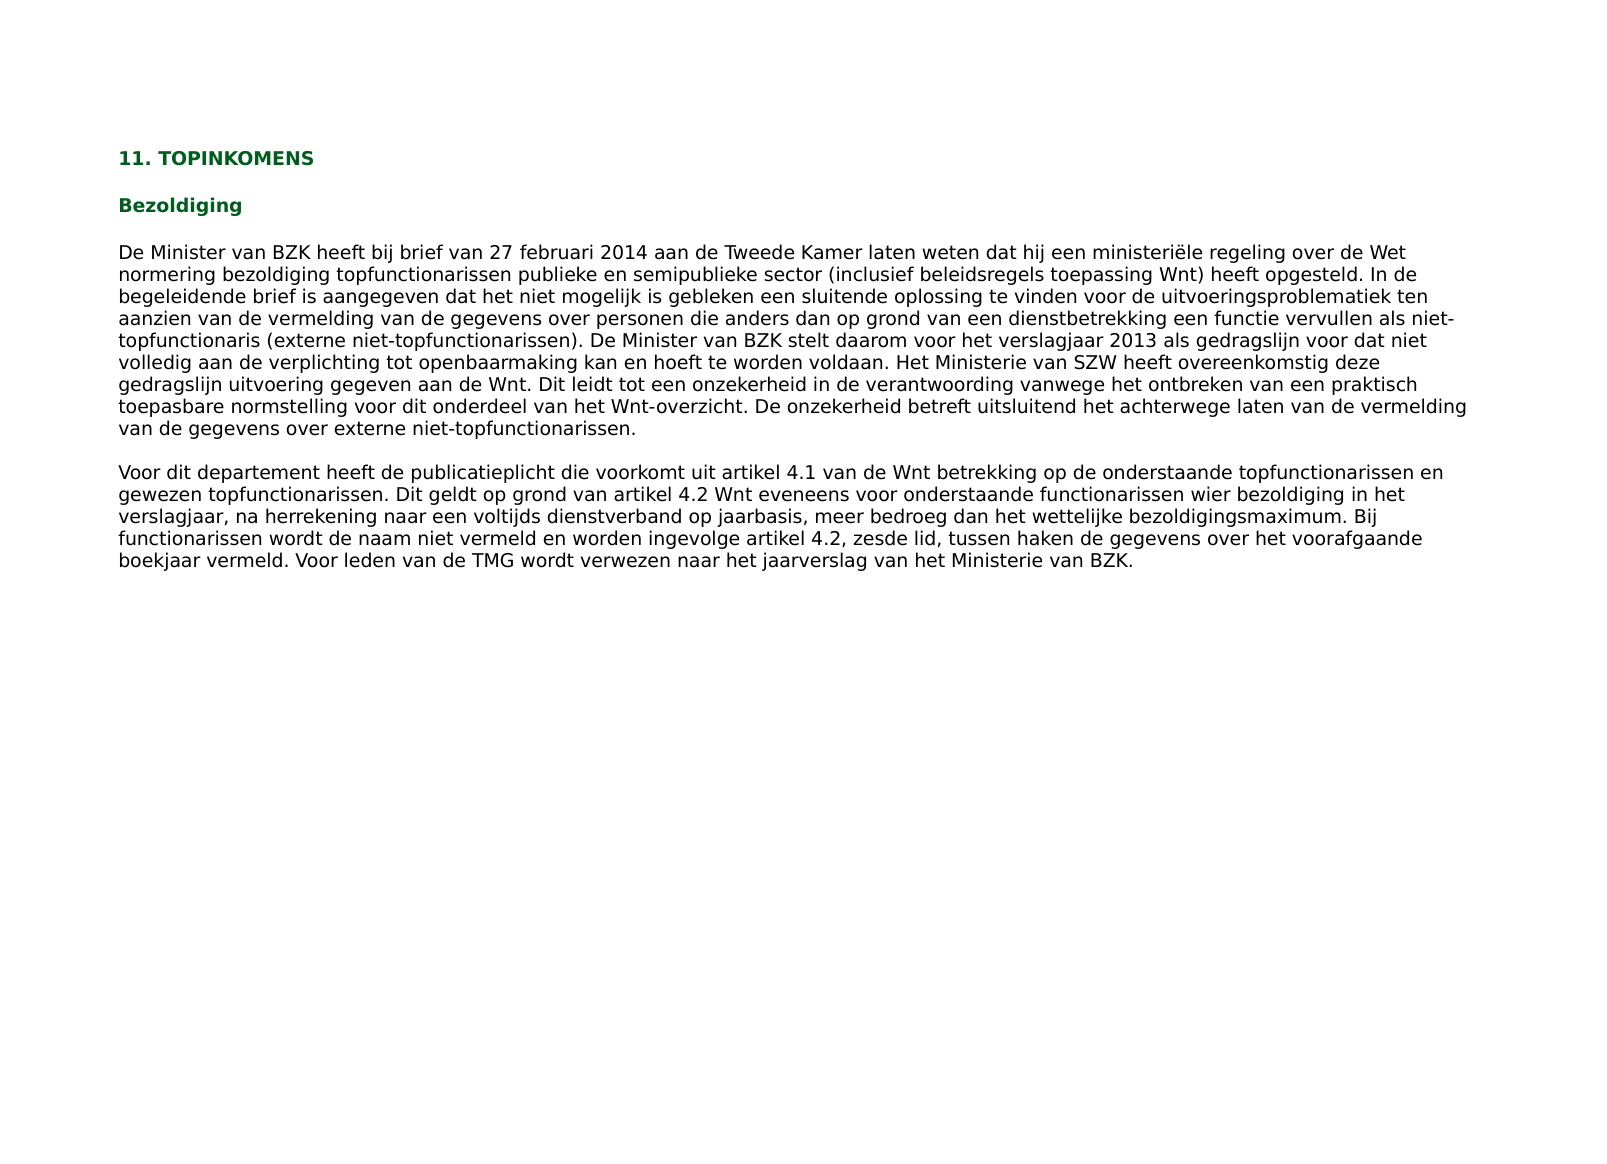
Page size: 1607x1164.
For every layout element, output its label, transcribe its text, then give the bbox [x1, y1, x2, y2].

text De Minister van BZK heeft bij brief van 27 februari 2014 aan de Tweede Kamer laten weten dat hij een ministeriële regeling over de Wet normering bezoldiging topfunctionarissen publieke en semipublieke sector (inclusief beleidsregels toepassing Wnt) heeft opgesteld. In de begeleidende brief is aangegeven dat het niet mogelijk is gebleken een sluitende oplossing te vinden voor de uitvoeringsproblematiek ten aanzien van de vermelding van de gegevens over personen die anders dan op grond van een dienstbetrekking een functie vervullen als niet-topfunctionaris (externe niet-topfunctionarissen). De Minister van BZK stelt daarom voor het verslagjaar 2013 als gedragslijn voor dat niet volledig aan de verplichting tot openbaarmaking kan en hoeft te worden voldaan. Het Ministerie van SZW heeft overeenkomstig deze gedragslijn uitvoering gegeven aan de Wnt. Dit leidt tot een onzekerheid in de verantwoording vanwege het ontbreken van een praktisch toepasbare normstelling voor dit onderdeel van het Wnt-overzicht. De onzekerheid betreft uitsluitend het achterwege laten van de vermelding van de gegevens over externe niet-topfunctionarissen. [118, 242, 1488, 440]
subtitle Bezoldiging [118, 195, 1488, 217]
text Voor dit departement heeft de publicatieplicht die voorkomt uit artikel 4.1 van de Wnt betrekking op de onderstaande topfunctionarissen en gewezen topfunctionarissen. Dit geldt op grond van artikel 4.2 Wnt eveneens voor onderstaande functionarissen wier bezoldiging in het verslagjaar, na herrekening naar een voltijds dienstverband op jaarbasis, meer bedroeg dan het wettelijke bezoldigingsmaximum. Bij functionarissen wordt de naam niet vermeld en worden ingevolge artikel 4.2, zesde lid, tussen haken de gegevens over het voorafgaande boekjaar vermeld. Voor leden van de TMG wordt verwezen naar het jaarverslag van het Ministerie van BZK. [118, 462, 1488, 572]
subtitle 11. TOPINKOMENS [118, 148, 1488, 170]
